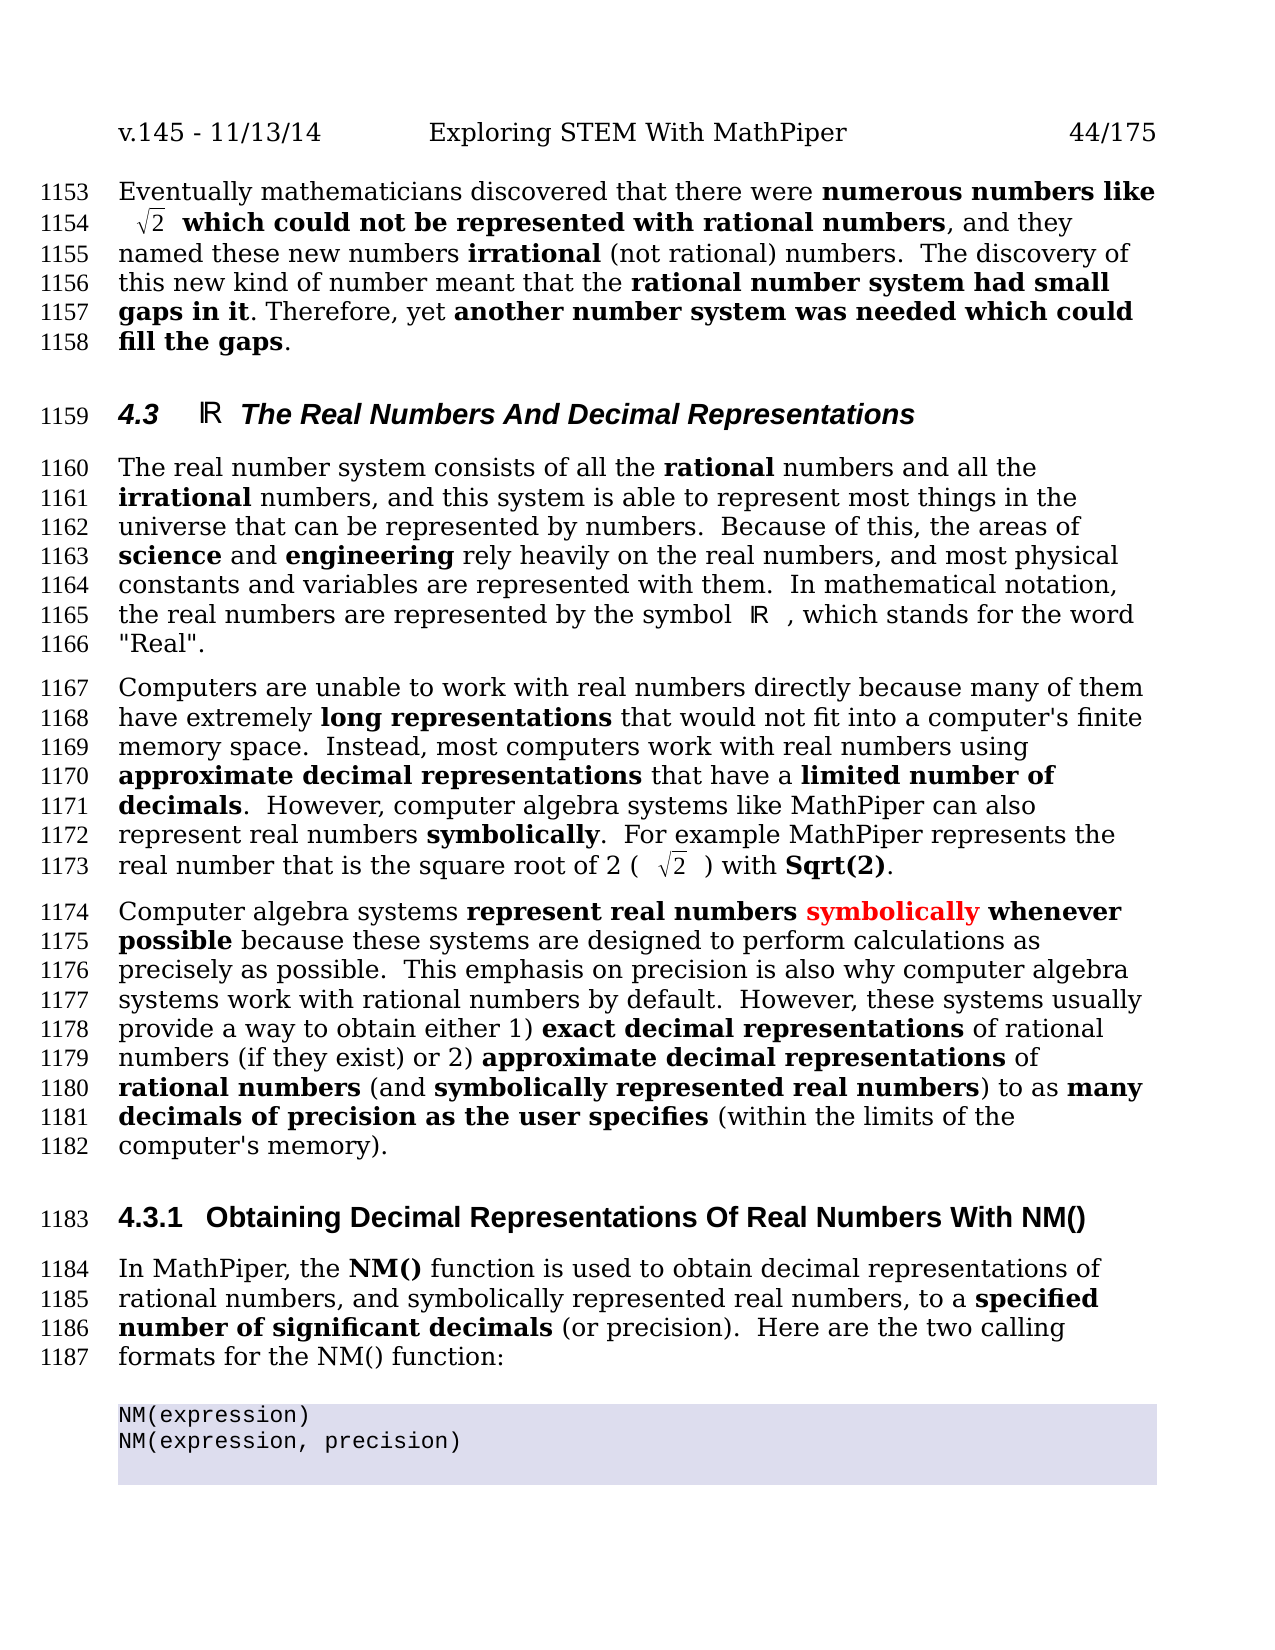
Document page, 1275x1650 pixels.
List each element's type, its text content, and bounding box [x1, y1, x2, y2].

table_header NM(expression) NM(expression, precision) [118, 1404, 1157, 1485]
subtitle The Real Numbers And Decimal Representations [118, 395, 1157, 432]
subtitle Obtaining Decimal Representations Of Real Numbers With NM() [118, 1200, 1157, 1233]
text In MathPiper, the NM() function is used to obtain decimal representations of rational numbers, and symbolically represented real numbers, to a specified number of significant decimals (or precision). Here are the two calling formats for the NM() function: [118, 1254, 1157, 1371]
text The real number system consists of all the rational numbers and all the irrational numbers, and this system is able to represent most things in the universe that can be represented by numbers. Because of this, the areas of science and engineering rely heavily on the real numbers, and most physical constants and variables are represented with them. In mathematical notation, the real numbers are represented by the symbol, which stands for the word "Real". [118, 453, 1157, 659]
text Computer algebra systems represent real numbers symbolically whenever possible because these systems are designed to perform calculations as precisely as possible. This emphasis on precision is also why computer algebra systems work with rational numbers by default. However, these systems usually provide a way to obtain either 1) exact decimal representations of rational numbers (if they exist) or 2) approximate decimal representations of rational numbers (and symbolically represented real numbers) to as many decimals of precision as the user specifies (within the limits of the computer's memory). [118, 897, 1157, 1161]
text Computers are unable to work with real numbers directly because many of them have extremely long representations that would not fit into a computer's finite memory space. Instead, most computers work with real numbers using approximate decimal representations that have a limited number of decimals. However, computer algebra systems like MathPiper can also represent real numbers symbolically. For example MathPiper represents the real number that is the square root of 2 () with Sqrt(2). [118, 674, 1157, 882]
text Eventually mathematicians discovered that there were numerous numbers likewhich could not be represented with rational numbers, and they named these new numbers irrational (not rational) numbers. The discovery of this new kind of number meant that the rational number system had small gaps in it. Therefore, yet another number system was needed which could fill the gaps. [118, 177, 1157, 356]
